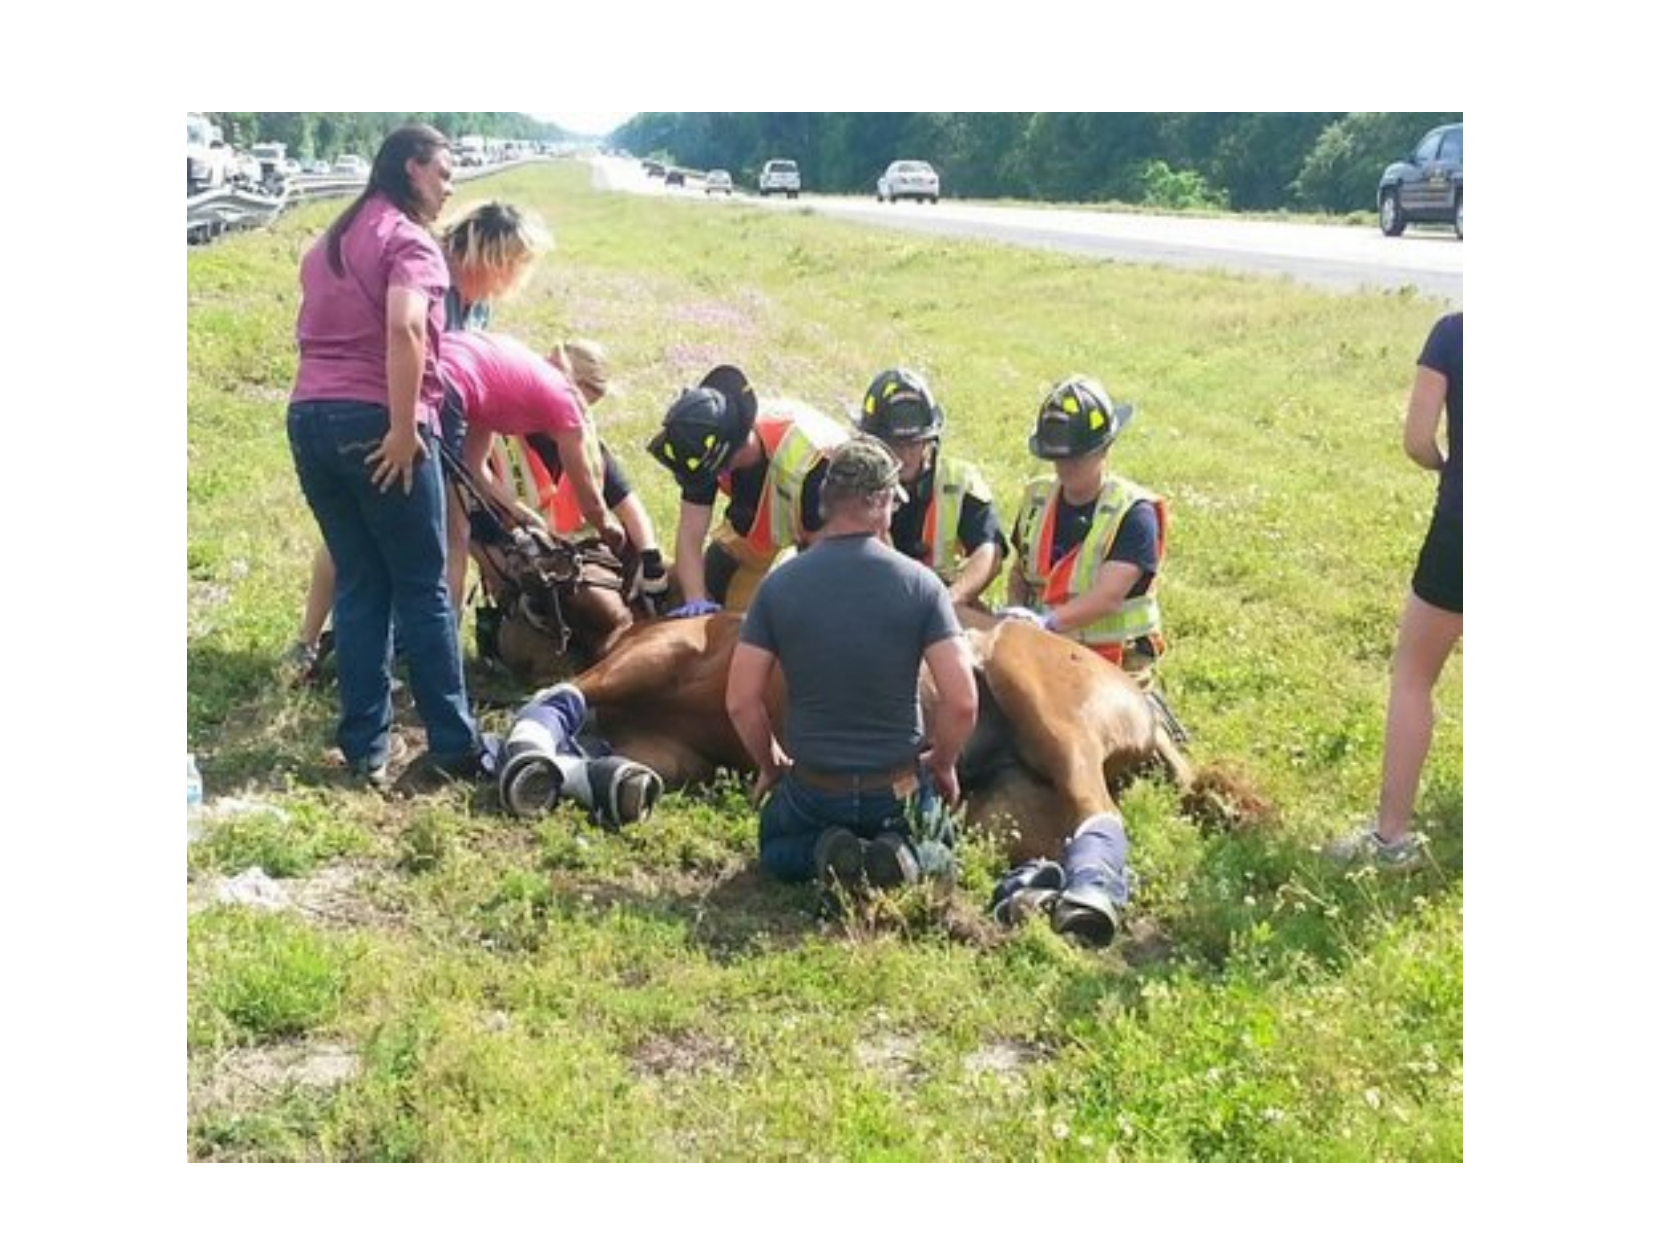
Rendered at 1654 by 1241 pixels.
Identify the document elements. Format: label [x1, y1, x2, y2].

picture [187, 112, 1463, 1163]
